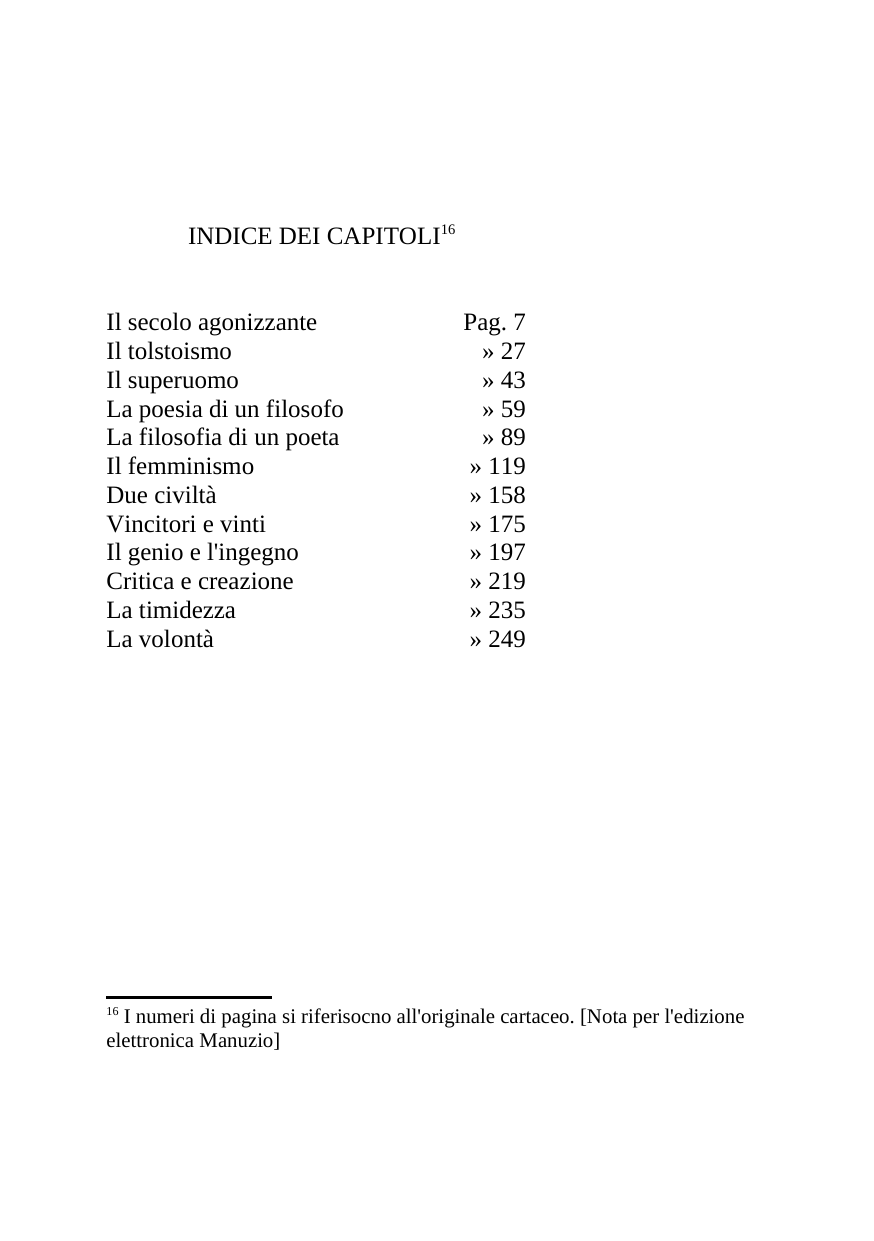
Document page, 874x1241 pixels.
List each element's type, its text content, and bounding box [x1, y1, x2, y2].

text Critica e creazione » 219 [106, 566, 526, 595]
text Il superuomo » 43 [106, 365, 526, 394]
text Il genio e l'ingegno » 197 [106, 537, 526, 566]
text La poesia di un filosofo » 59 [106, 394, 526, 422]
text I numeri di pagina si riferisocno all'originale cartaceo. [Nota per l'edizione elettronica Manuzio] [106, 1003, 768, 1052]
text La volontà » 249 [106, 624, 526, 652]
text Il femminismo » 119 [106, 451, 526, 480]
text Due civiltà » 158 [106, 480, 526, 509]
text La timidezza » 235 [106, 595, 526, 624]
text Vincitori e vinti » 175 [106, 509, 526, 537]
text Il secolo agonizzante Pag. 7 [106, 307, 526, 336]
text INDICE DEI CAPITOLI [106, 221, 537, 250]
text La filosofia di un poeta » 89 [106, 422, 526, 451]
text Il tolstoismo » 27 [106, 336, 526, 365]
